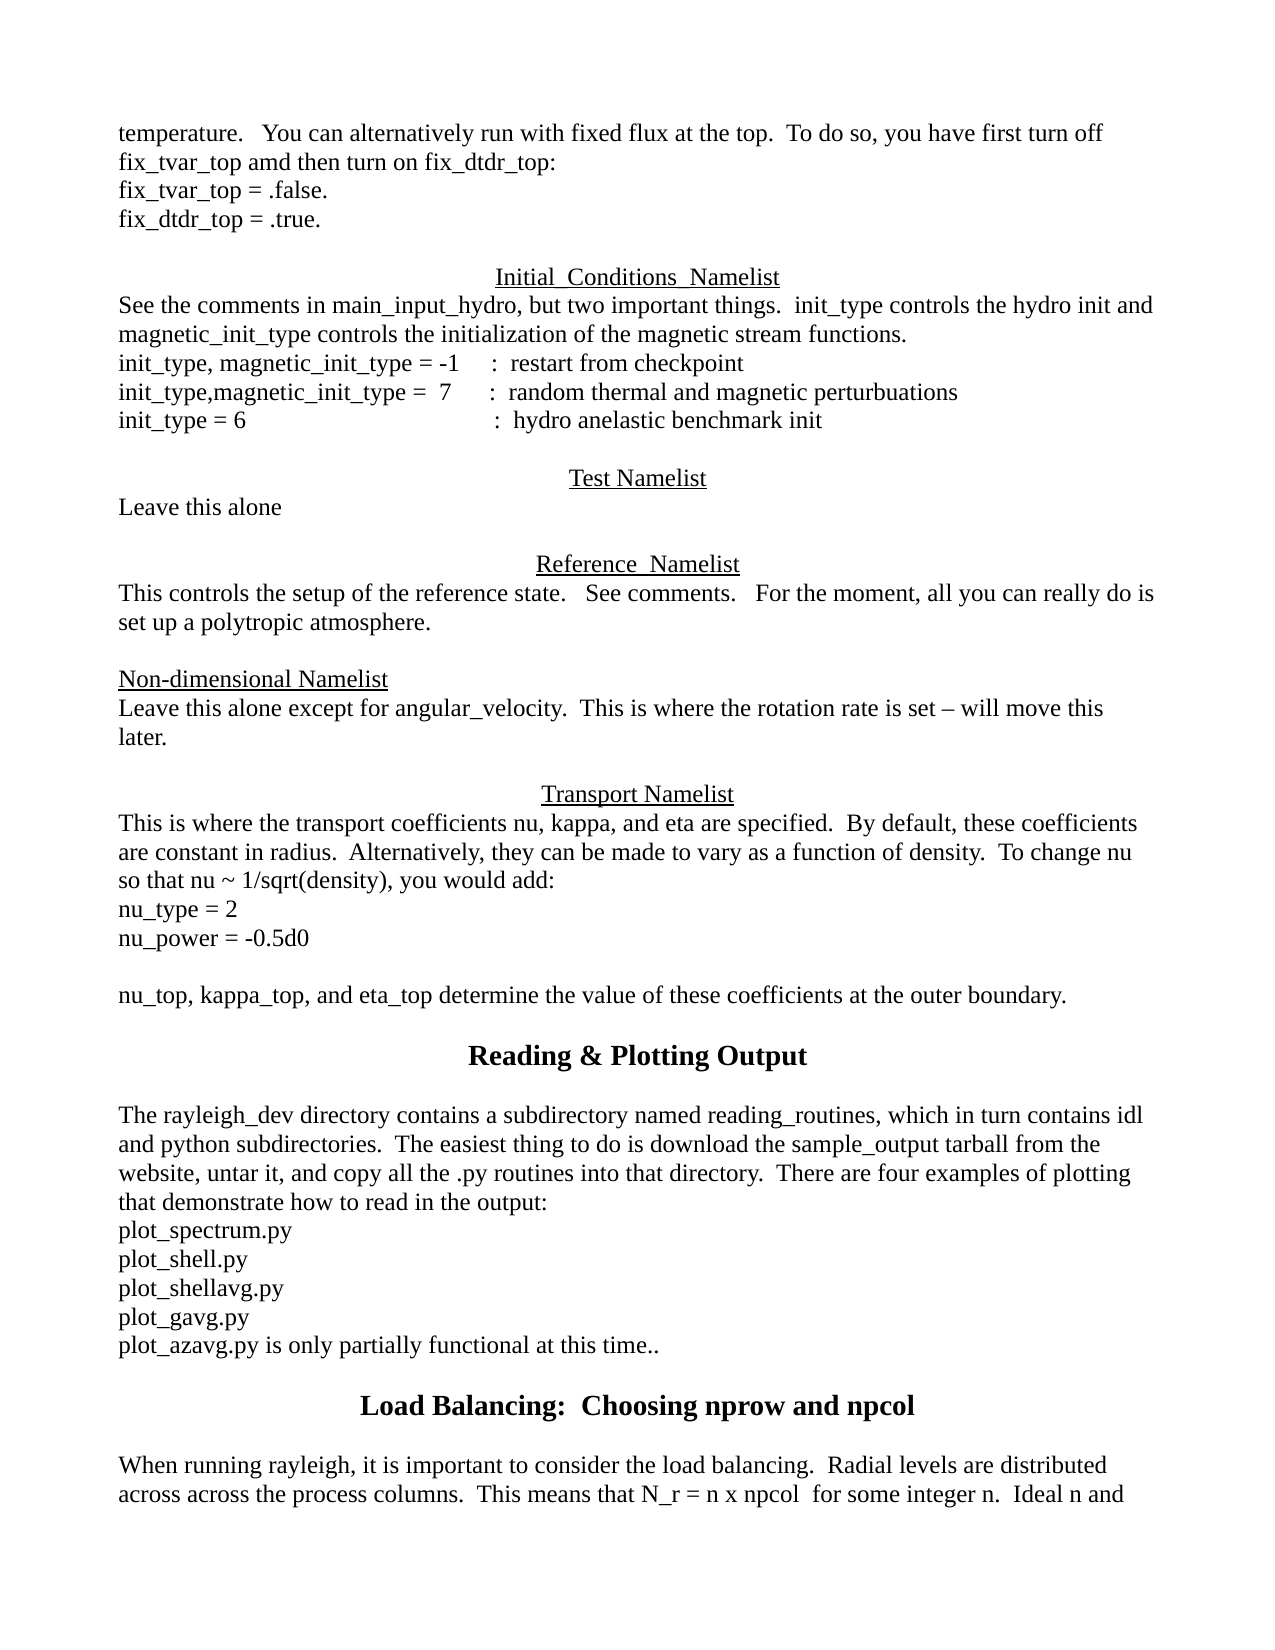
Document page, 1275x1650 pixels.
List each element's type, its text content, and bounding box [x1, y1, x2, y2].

text This controls the setup of the reference state. See comments. For the moment, all you can really do is set up a polytropic atmosphere. [118, 578, 1157, 636]
text Transport Namelist [118, 779, 1157, 808]
text Reading & Plotting Output [118, 1038, 1157, 1072]
text plot_azavg.py is only partially functional at this time.. [118, 1330, 1157, 1359]
text plot_gavg.py [118, 1302, 1157, 1330]
text init_type, magnetic_init_type = -1 : restart from checkpoint [118, 348, 1157, 377]
text Leave this alone except for angular_velocity. This is where the rotation rate is set – will move this later. [118, 693, 1157, 751]
text fix_tvar_top = .false. [118, 176, 1157, 204]
text init_type,magnetic_init_type = 7 : random thermal and magnetic perturbuations [118, 377, 1157, 406]
text nu_top, kappa_top, and eta_top determine the value of these coefficients at the outer boundary. [118, 981, 1157, 1009]
text nu_type = 2 [118, 894, 1157, 923]
text Leave this alone [118, 492, 1157, 521]
text This is where the transport coefficients nu, kappa, and eta are specified. By default, these coefficients are constant in radius. Alternatively, they can be made to vary as a function of density. To change nu so that nu ~ 1/sqrt(density), you would add: [118, 808, 1157, 894]
text Non-dimensional Namelist [118, 664, 1157, 693]
text init_type = 6 : hydro anelastic benchmark init [118, 406, 1157, 434]
text Initial_Conditions_Namelist [118, 262, 1157, 291]
text nu_power = -0.5d0 [118, 923, 1157, 952]
text The rayleigh_dev directory contains a subdirectory named reading_routines, which in turn contains idl and python subdirectories. The easiest thing to do is download the sample_output tarball from the website, untar it, and copy all the .py routines into that directory. There are four examples of plotting that demonstrate how to read in the output: [118, 1100, 1157, 1215]
text plot_shell.py [118, 1244, 1157, 1273]
text Reference_Namelist [118, 549, 1157, 578]
text temperature. You can alternatively run with fixed flux at the top. To do so, you have first turn off fix_tvar_top amd then turn on fix_dtdr_top: [118, 118, 1157, 176]
text Load Balancing: Choosing nprow and npcol [118, 1388, 1157, 1421]
text plot_shellavg.py [118, 1273, 1157, 1302]
text fix_dtdr_top = .true. [118, 204, 1157, 233]
text See the comments in main_input_hydro, but two important things. init_type controls the hydro init and magnetic_init_type controls the initialization of the magnetic stream functions. [118, 291, 1157, 348]
text Test Namelist [118, 463, 1157, 492]
text When running rayleigh, it is important to consider the load balancing. Radial levels are distributed across across the process columns. This means that N_r = n x npcol for some integer n. Ideal n and [118, 1450, 1157, 1508]
text plot_spectrum.py [118, 1215, 1157, 1244]
